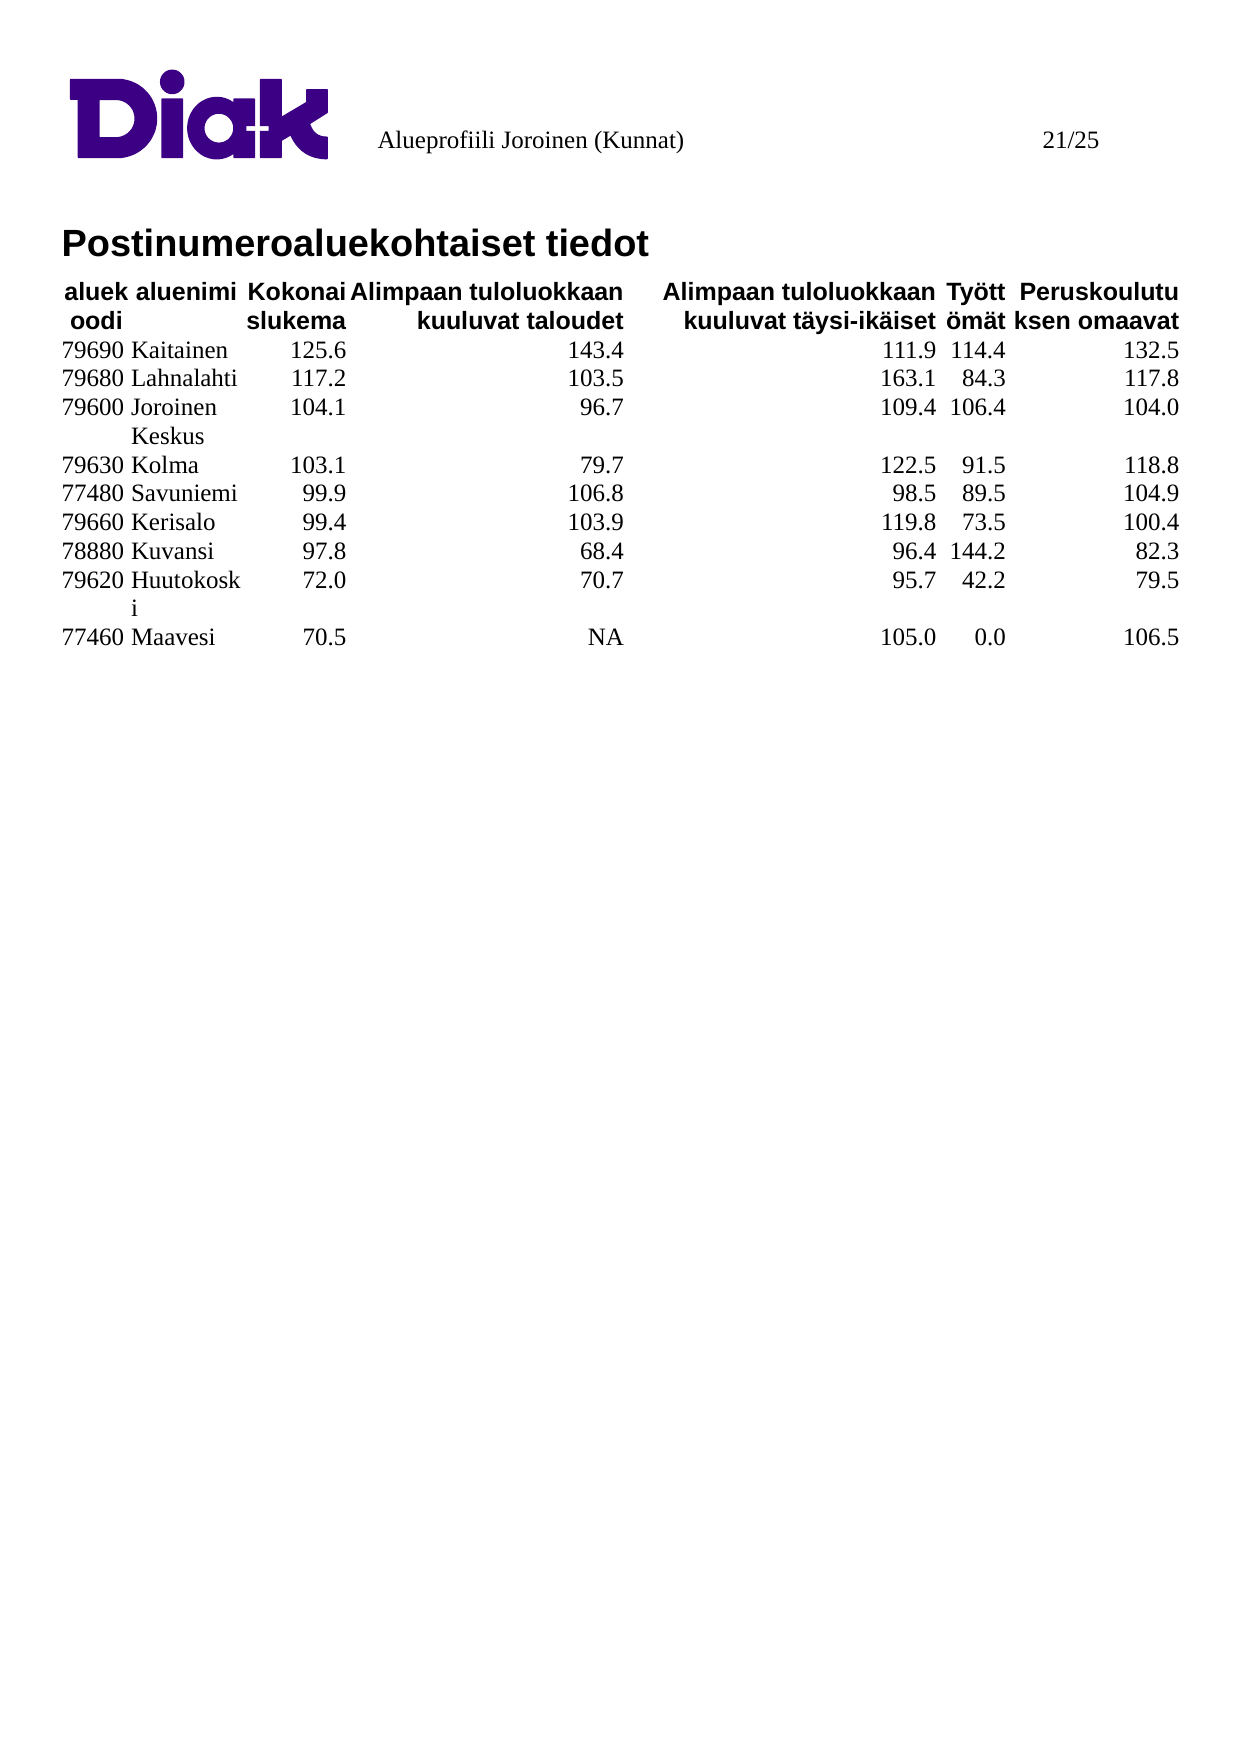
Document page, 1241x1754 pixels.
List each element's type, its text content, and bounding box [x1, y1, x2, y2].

table_cell 100.4 [1005, 507, 1179, 536]
table_cell 79630 [61, 450, 131, 478]
table_header Kokonaislukema [242, 277, 346, 335]
table_cell NA [346, 622, 624, 651]
table_cell 79690 [61, 335, 131, 363]
table_cell Kerisalo [131, 507, 242, 536]
table_cell 103.9 [346, 507, 624, 536]
table_cell 99.4 [242, 507, 346, 536]
table_cell 117.2 [242, 364, 346, 392]
table_cell 104.1 [242, 392, 346, 450]
table_header aluekoodi [61, 277, 131, 335]
table_cell 79600 [61, 392, 131, 450]
table_cell 79620 [61, 565, 131, 622]
table_cell 106.8 [346, 479, 624, 507]
table_cell 70.5 [242, 622, 346, 651]
table_cell 99.9 [242, 479, 346, 507]
table_cell 106.4 [936, 392, 1005, 450]
table_cell 70.7 [346, 565, 624, 622]
table_cell 106.5 [1005, 622, 1179, 651]
table_cell 77460 [61, 622, 131, 651]
table_cell 82.3 [1005, 536, 1179, 565]
table_cell 0.0 [936, 622, 1005, 651]
table_cell 122.5 [624, 450, 936, 478]
table_cell 79660 [61, 507, 131, 536]
table_cell 132.5 [1005, 335, 1179, 363]
table_cell 103.1 [242, 450, 346, 478]
table_cell 73.5 [936, 507, 1005, 536]
table_cell Kuvansi [131, 536, 242, 565]
table_cell 125.6 [242, 335, 346, 363]
table_header aluenimi [131, 277, 242, 335]
table_cell 111.9 [624, 335, 936, 363]
table_cell 96.7 [346, 392, 624, 450]
table_cell 117.8 [1005, 364, 1179, 392]
table_cell 143.4 [346, 335, 624, 363]
table_cell 109.4 [624, 392, 936, 450]
table_cell 163.1 [624, 364, 936, 392]
table_cell 104.0 [1005, 392, 1179, 450]
table_cell 84.3 [936, 364, 1005, 392]
table_cell Huutokoski [131, 565, 242, 622]
table_cell Kaitainen [131, 335, 242, 363]
table_cell 144.2 [936, 536, 1005, 565]
table_cell 79.5 [1005, 565, 1179, 622]
table_header Työttömät [936, 277, 1005, 335]
table_cell 95.7 [624, 565, 936, 622]
table_cell 96.4 [624, 536, 936, 565]
table_cell 119.8 [624, 507, 936, 536]
table_header Alimpaan tuloluokkaan kuuluvat taloudet [346, 277, 624, 335]
table_cell 105.0 [624, 622, 936, 651]
table_cell 79.7 [346, 450, 624, 478]
table_cell Kolma [131, 450, 242, 478]
table_cell 79680 [61, 364, 131, 392]
table_cell 97.8 [242, 536, 346, 565]
table_cell 98.5 [624, 479, 936, 507]
table_cell 42.2 [936, 565, 1005, 622]
table_cell 104.9 [1005, 479, 1179, 507]
table_cell 114.4 [936, 335, 1005, 363]
table_cell 91.5 [936, 450, 1005, 478]
table_cell 68.4 [346, 536, 624, 565]
table_header Alimpaan tuloluokkaan kuuluvat täysi-ikäiset [624, 277, 936, 335]
table_cell 72.0 [242, 565, 346, 622]
table_cell Joroinen Keskus [131, 392, 242, 450]
table_cell 78880 [61, 536, 131, 565]
table_cell 103.5 [346, 364, 624, 392]
table_cell Lahnalahti [131, 364, 242, 392]
table_cell 77480 [61, 479, 131, 507]
table_cell Savuniemi [131, 479, 242, 507]
table_cell 118.8 [1005, 450, 1179, 478]
table_cell Maavesi [131, 622, 242, 651]
table_header Peruskoulutuksen omaavat [1005, 277, 1179, 335]
subtitle Postinumeroaluekohtaiset tiedot [61, 221, 1179, 265]
table_cell 89.5 [936, 479, 1005, 507]
